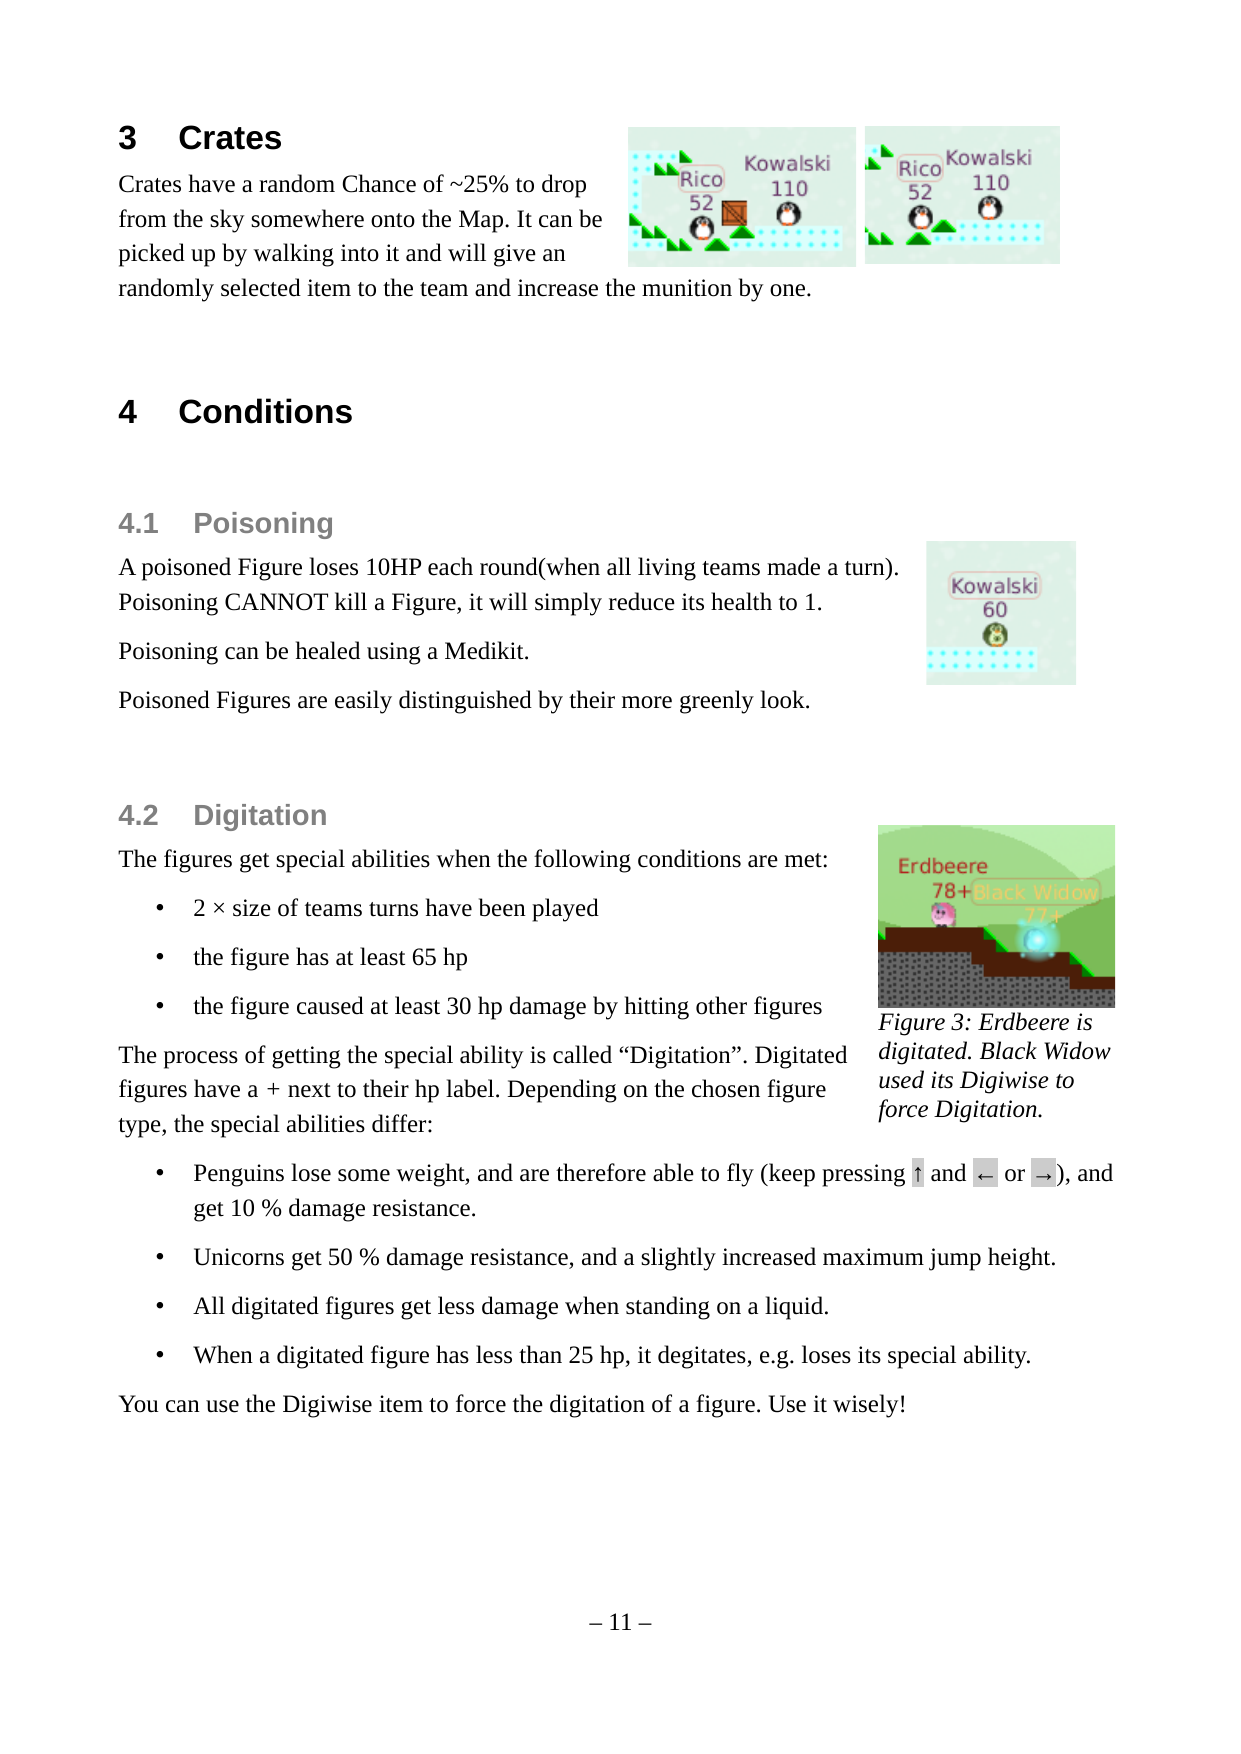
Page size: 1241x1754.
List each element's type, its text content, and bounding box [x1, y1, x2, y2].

text A poisoned Figure loses 10HP each round(when all living teams made a turn). Poisoning CANNOT kill a Figure, it will simply reduce its health to 1. [118, 552, 926, 616]
picture [864, 126, 1060, 264]
text You can use the Digiwise item to force the digitation of a figure. Use it wisely! [118, 1389, 1122, 1418]
picture [926, 541, 1077, 685]
list Penguins lose some weight, and are therefore able to fly (keep pressing ↑ and ← or →), and get 10 % damage resistance. [156, 1158, 1122, 1221]
list the figure has at least 65 hp [156, 942, 878, 971]
picture [878, 825, 1116, 1008]
subtitle Digitation [118, 798, 1122, 831]
list 2 × size of teams turns have been played [156, 893, 878, 922]
text Poisoning can be healed using a Medikit. [118, 636, 926, 665]
text Poisoned Figures are easily distinguished by their more greenly look. [118, 685, 1122, 714]
text Crates have a random Chance of ~25% to drop from the sky somewhere onto the Map. It can be picked up by walking into it and will give an randomly selected item to the team and increase the munition by one. [118, 169, 1122, 301]
text [1077, 636, 1122, 665]
text Figure 3: Erdbeere is digitated. Black Widow used its Digiwise to force Digitation. [878, 1008, 1115, 1122]
text [878, 812, 1115, 825]
subtitle Poisoning [118, 506, 1122, 540]
text The figures get special abilities when the following conditions are met: [118, 844, 878, 873]
text The process of getting the special ability is called “Digitation”. Digitated figures have a + next to their hp label. Depending on the chosen figure type, the special abilities differ: [118, 1040, 1122, 1138]
list When a digitated figure has less than 25 hp, it degitates, e.g. loses its special ability. [156, 1340, 1122, 1368]
list All digitated figures get less damage when standing on a liquid. [156, 1291, 1122, 1319]
picture [628, 127, 857, 267]
subtitle Crates [118, 118, 1122, 157]
subtitle Conditions [118, 392, 1122, 430]
list Unicorns get 50 % damage resistance, and a slightly increased maximum jump height. [156, 1242, 1122, 1270]
list the figure caused at least 30 hp damage by hitting other figures [156, 991, 878, 1020]
